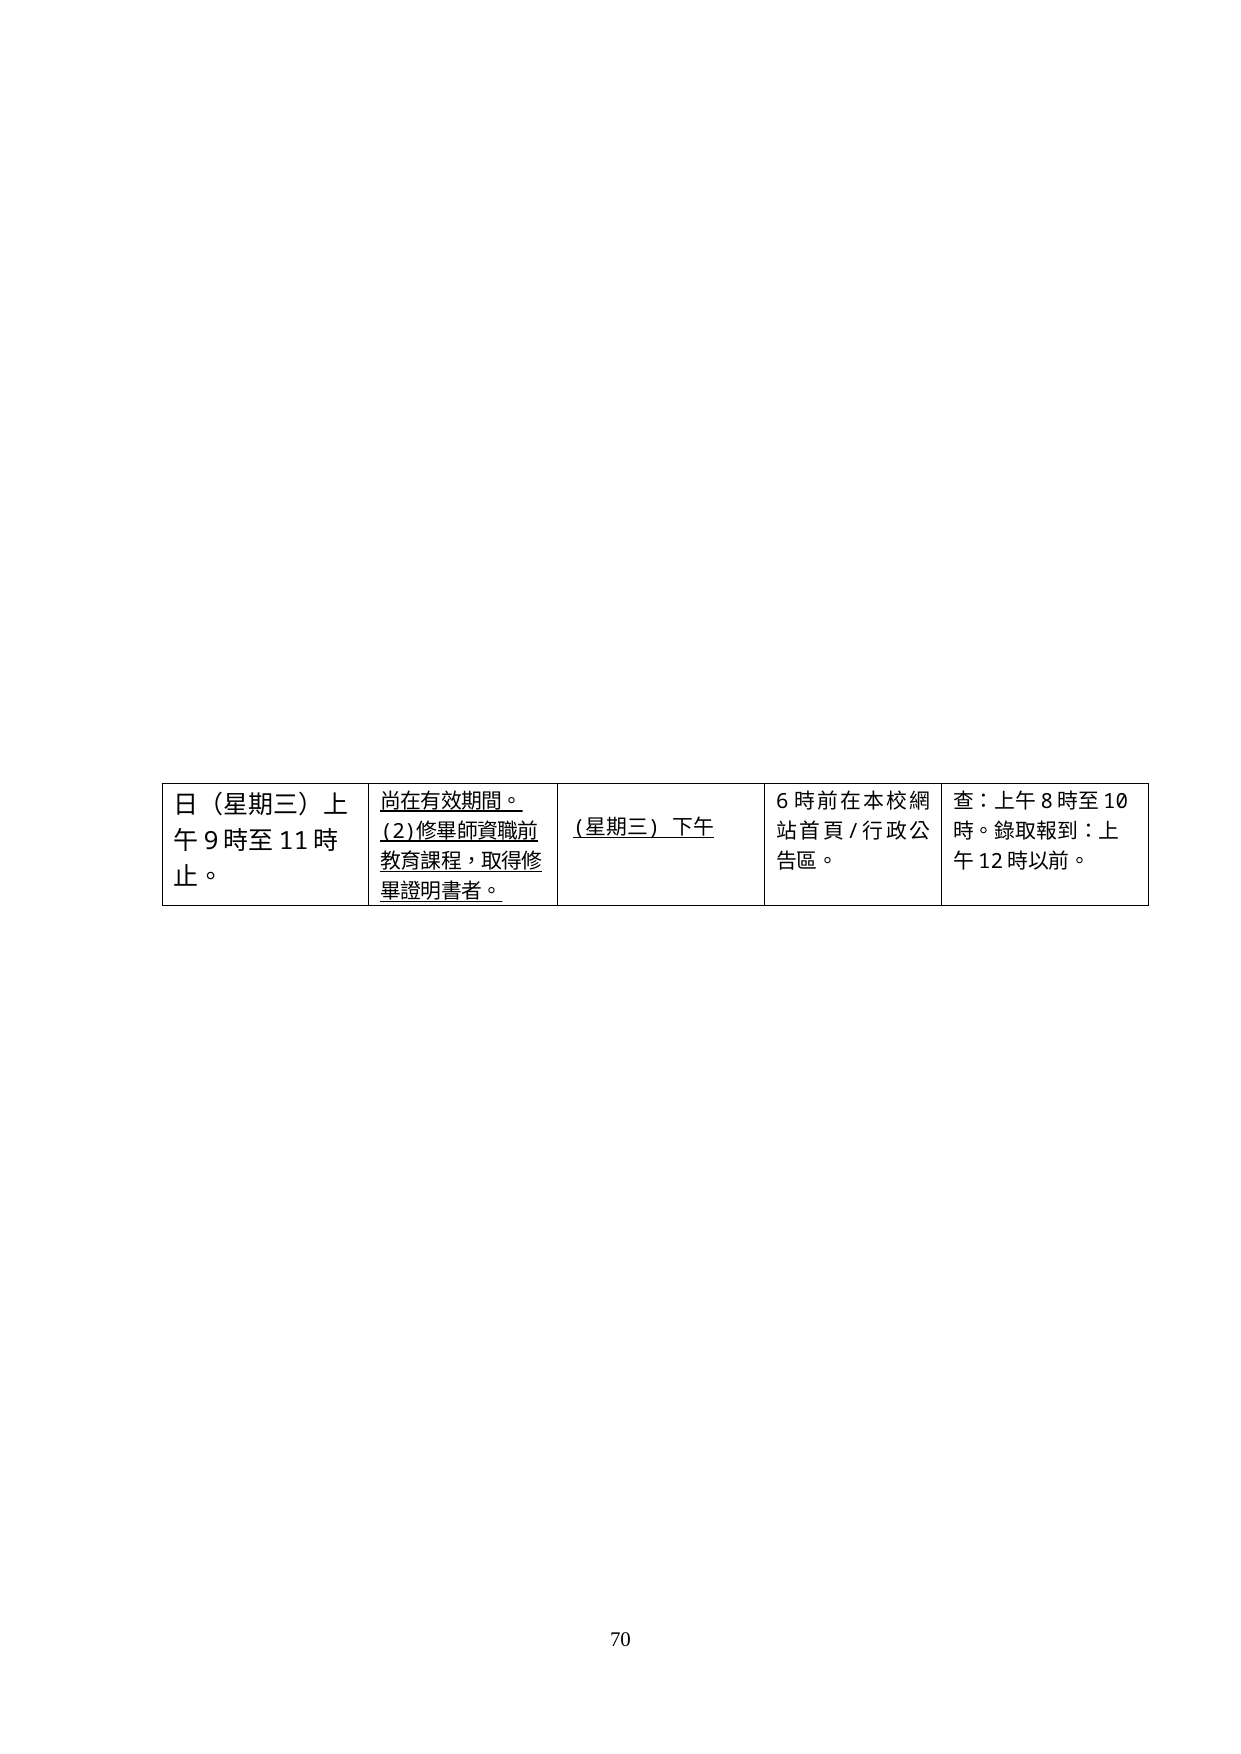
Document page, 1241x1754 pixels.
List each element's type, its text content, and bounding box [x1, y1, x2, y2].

table_cell 尚在有效期間。(2)修畢師資職前教育課程，取得修畢證明書者。 [369, 784, 557, 905]
table_cell 日（星期三）上午9時至11時止。 [163, 784, 368, 905]
table_cell 查：上午8時至10時。錄取報到：上午12時以前。 [942, 784, 1148, 905]
table_cell (星期三) 下午 [558, 784, 764, 905]
table_cell 6時前在本校網站首頁/行政公告區。 [765, 784, 941, 905]
